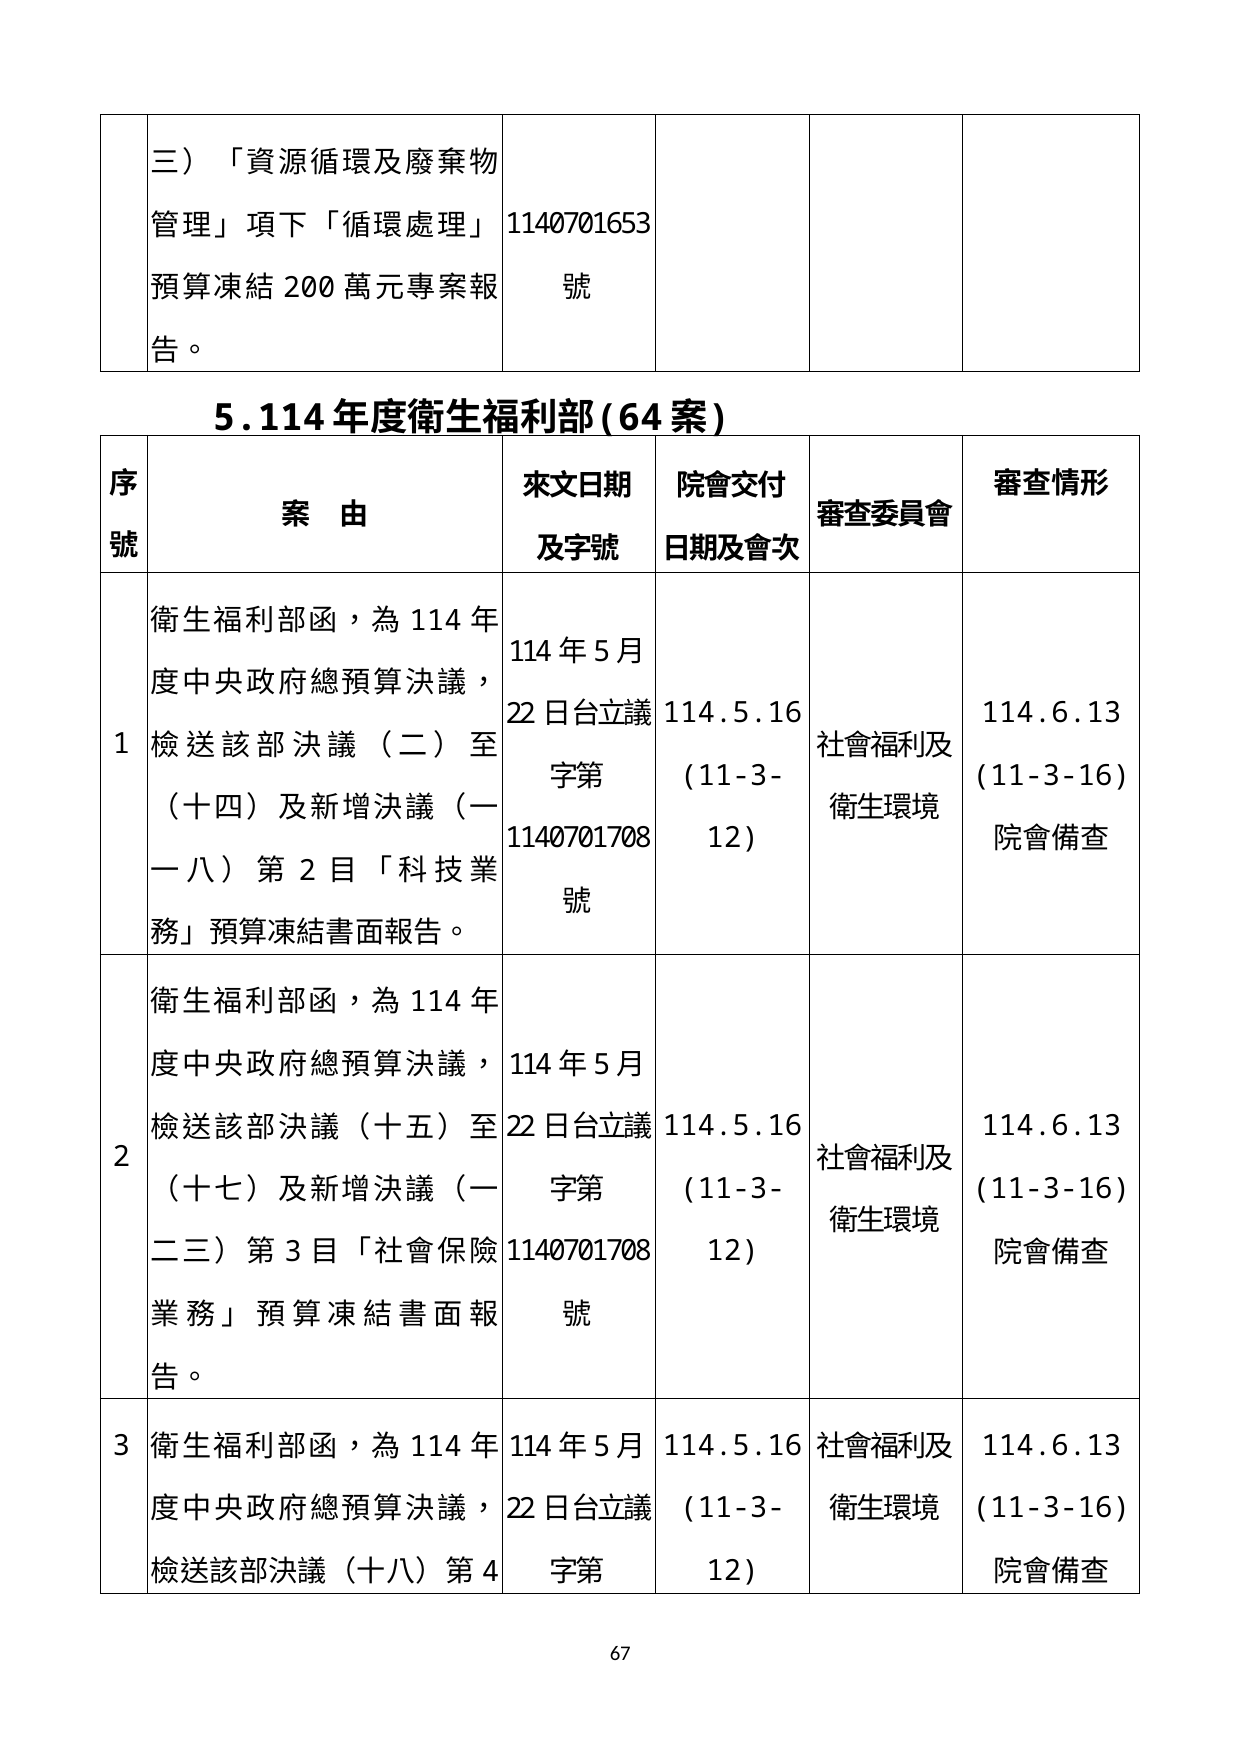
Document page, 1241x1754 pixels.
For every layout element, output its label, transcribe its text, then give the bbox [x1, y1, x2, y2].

table_header 案 由 [148, 436, 502, 572]
table_cell 1140701653號 [503, 115, 655, 371]
table_cell [101, 573, 147, 954]
table_header 來文日期 及字號 [503, 436, 655, 572]
table_cell 114年5月22日台立議字第1140701708號 [503, 955, 655, 1398]
table_cell [656, 115, 809, 371]
table_cell 社會福利及 衛生環境 [810, 1399, 962, 1592]
table_cell 114.6.13 (11-3-16) 院會備查 [963, 1399, 1139, 1592]
table_cell 114.5.16 (11-3-12) [656, 1399, 809, 1592]
table_cell 114.6.13 (11-3-16) 院會備查 [963, 573, 1139, 954]
table_cell 三）「資源循環及廢棄物管理」項下「循環處理」預算凍結200萬元專案報告。 [148, 115, 502, 371]
table_cell 衛生福利部函，為114年度中央政府總預算決議，檢送該部決議（十五）至（十七）及新增決議（一二三）第3目「社會保險業務」預算凍結書面報告。 [148, 955, 502, 1398]
table_cell [963, 115, 1139, 371]
table_header 審查委員會 [810, 436, 962, 572]
subtitle 5.114年度衛生福利部(64案) [213, 372, 1122, 435]
table_cell [810, 115, 962, 371]
table_header 序號 [101, 436, 147, 572]
table_header 審查情形 [963, 436, 1139, 572]
table_cell [101, 1399, 147, 1592]
table_cell 114.5.16 (11-3-12) [656, 955, 809, 1398]
table_cell 衛生福利部函，為114年度中央政府總預算決議，檢送該部決議（十八）第4 [148, 1399, 502, 1592]
table_cell 114.5.16 (11-3-12) [656, 573, 809, 954]
table_cell 社會福利及 衛生環境 [810, 955, 962, 1398]
table_cell [101, 955, 147, 1398]
table_cell 114.6.13 (11-3-16) 院會備查 [963, 955, 1139, 1398]
table_cell 衛生福利部函，為114年度中央政府總預算決議，檢送該部決議（二）至（十四）及新增決議（一一八）第2目「科技業務」預算凍結書面報告。 [148, 573, 502, 954]
table_cell 社會福利及 衛生環境 [810, 573, 962, 954]
table_cell 114年5月22日台立議字第1140701708號 [503, 573, 655, 954]
table_header 院會交付 日期及會次 [656, 436, 809, 572]
table_cell [101, 115, 147, 371]
table_cell 114年5月22日台立議字第 [503, 1399, 655, 1592]
